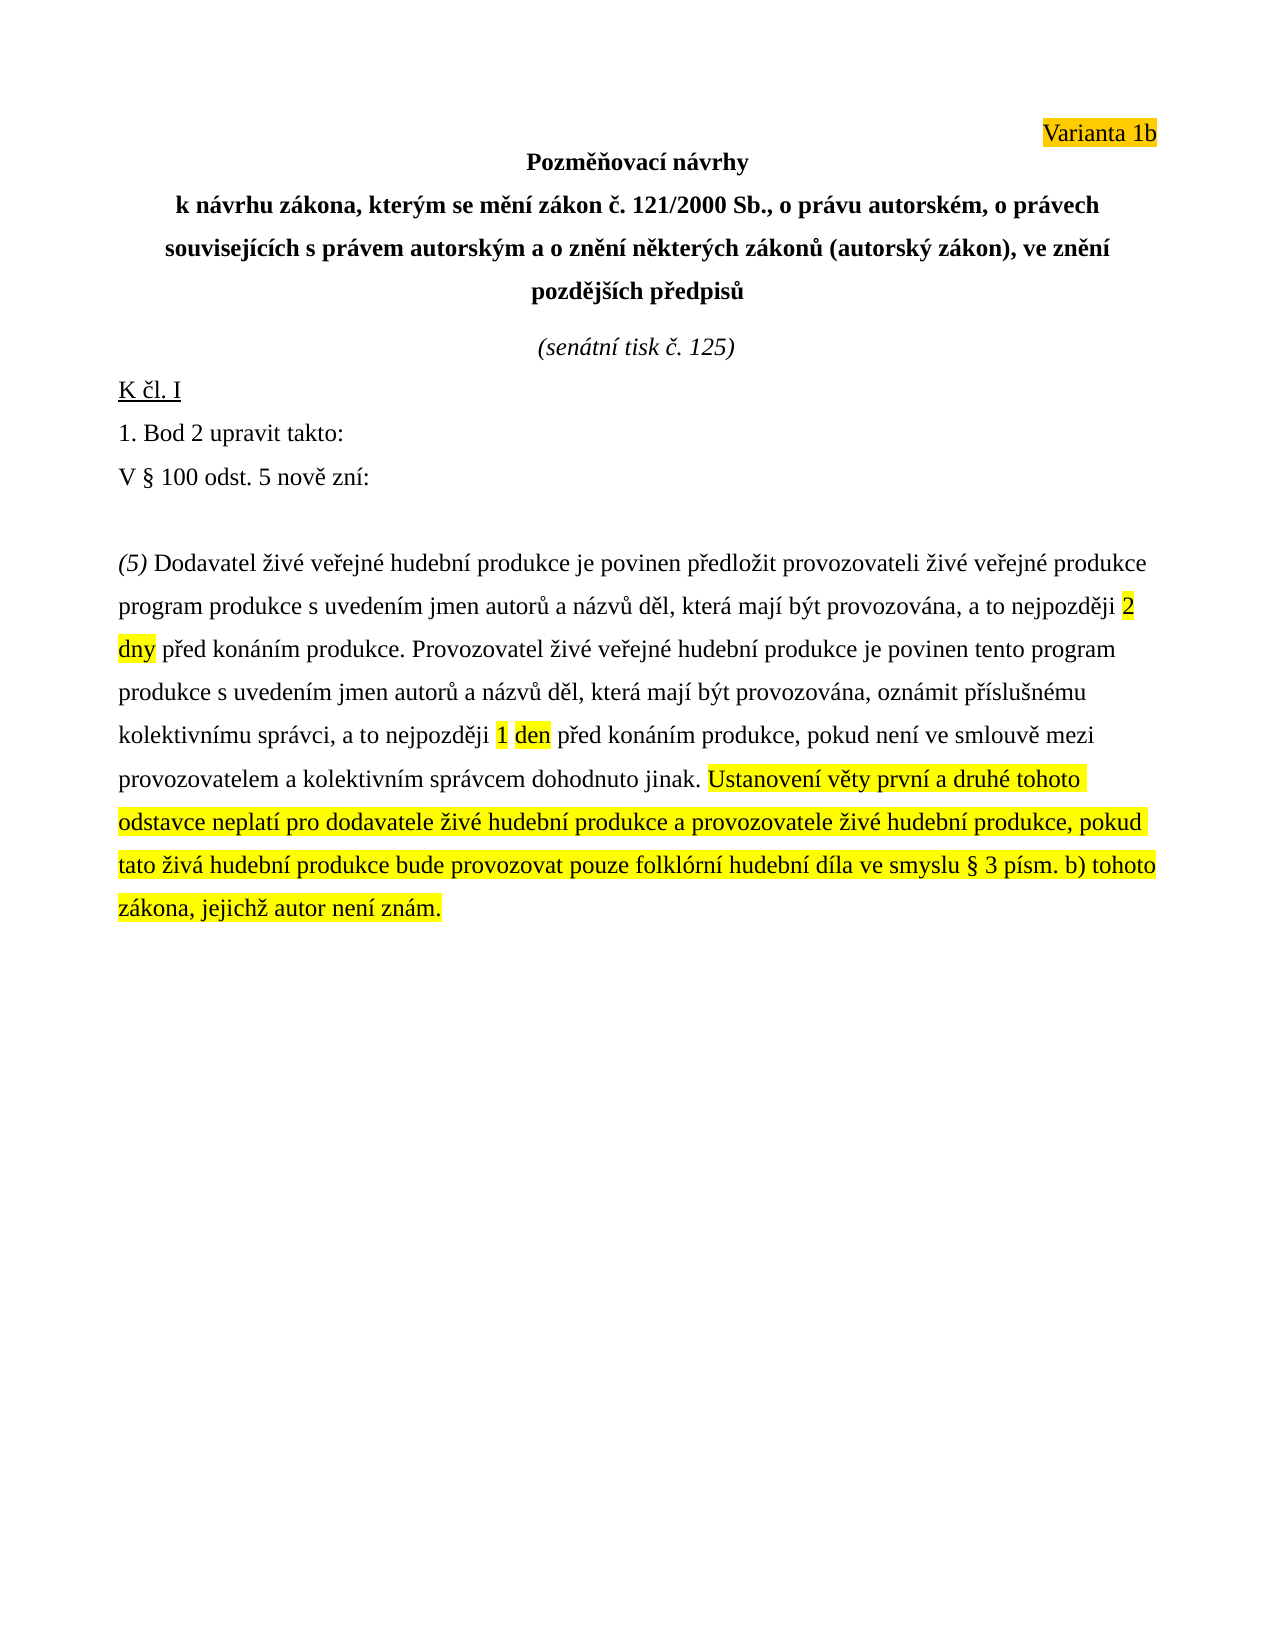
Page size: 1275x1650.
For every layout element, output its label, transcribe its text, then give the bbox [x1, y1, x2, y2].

text 1. Bod 2 upravit takto: [118, 418, 1157, 447]
text Varianta 1b [118, 118, 1157, 147]
text (senátní tisk č. 125) [118, 332, 1157, 361]
text K čl. I [118, 375, 1157, 404]
text V § 100 odst. 5 nově zní: [118, 462, 1157, 491]
text k návrhu zákona, kterým se mění zákon č. 121/2000 Sb., o právu autorském, o právech souvisejících s právem autorským a o znění některých zákonů (autorský zákon), ve znění pozdějších předpisů [118, 190, 1157, 305]
text (5) Dodavatel živé veřejné hudební produkce je povinen předložit provozovateli živé veřejné produkce program produkce s uvedením jmen autorů a názvů děl, která mají být provozována, a to nejpozději 2 dny před konáním produkce. Provozovatel živé veřejné hudební produkce je povinen tento program produkce s uvedením jmen autorů a názvů děl, která mají být provozována, oznámit příslušnému kolektivnímu správci, a to nejpozději 1 den před konáním produkce, pokud není ve smlouvě mezi provozovatelem a kolektivním správcem dohodnuto jinak. Ustanovení věty první a druhé tohoto odstavce neplatí pro dodavatele živé hudební produkce a provozovatele živé hudební produkce, pokud tato živá hudební produkce bude provozovat pouze folklórní hudební díla ve smyslu § 3 písm. b) tohoto zákona, jejichž autor není znám. [118, 548, 1157, 922]
text Pozměňovací návrhy [118, 147, 1157, 176]
